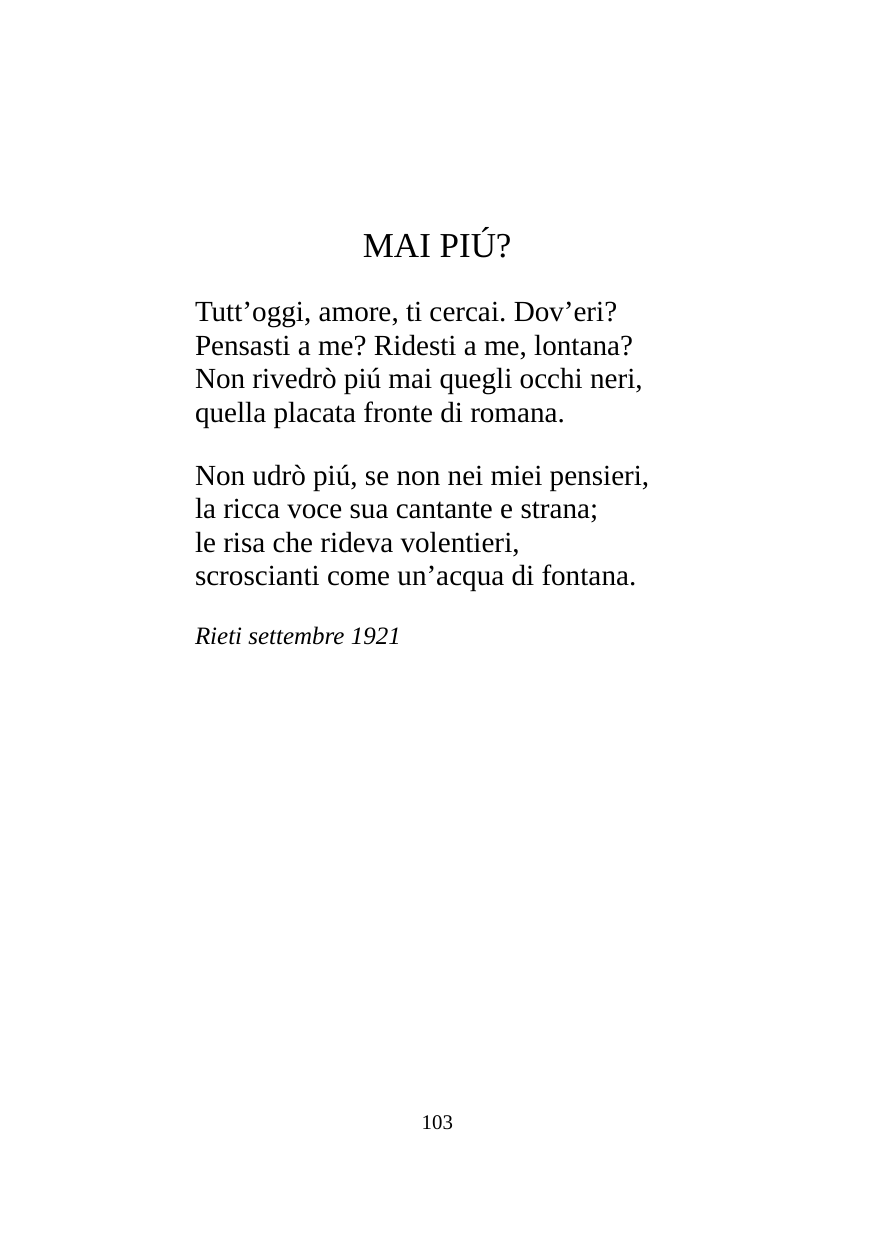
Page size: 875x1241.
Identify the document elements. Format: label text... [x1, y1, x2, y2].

text Non udrò piú, se non nei miei pensieri, la ricca voce sua cantante e strana; le risa che rideva volentieri, scroscianti come un’acqua di fontana. [195, 458, 768, 592]
text Tutt’oggi, amore, ti cercai. Dov’eri? Pensasti a me? Ridesti a me, lontana? Non rivedrò piú mai quegli occhi neri, quella placata fronte di romana. [195, 294, 768, 428]
text Rieti settembre 1921 [195, 621, 768, 650]
subtitle MAI PIÚ? [106, 224, 768, 264]
